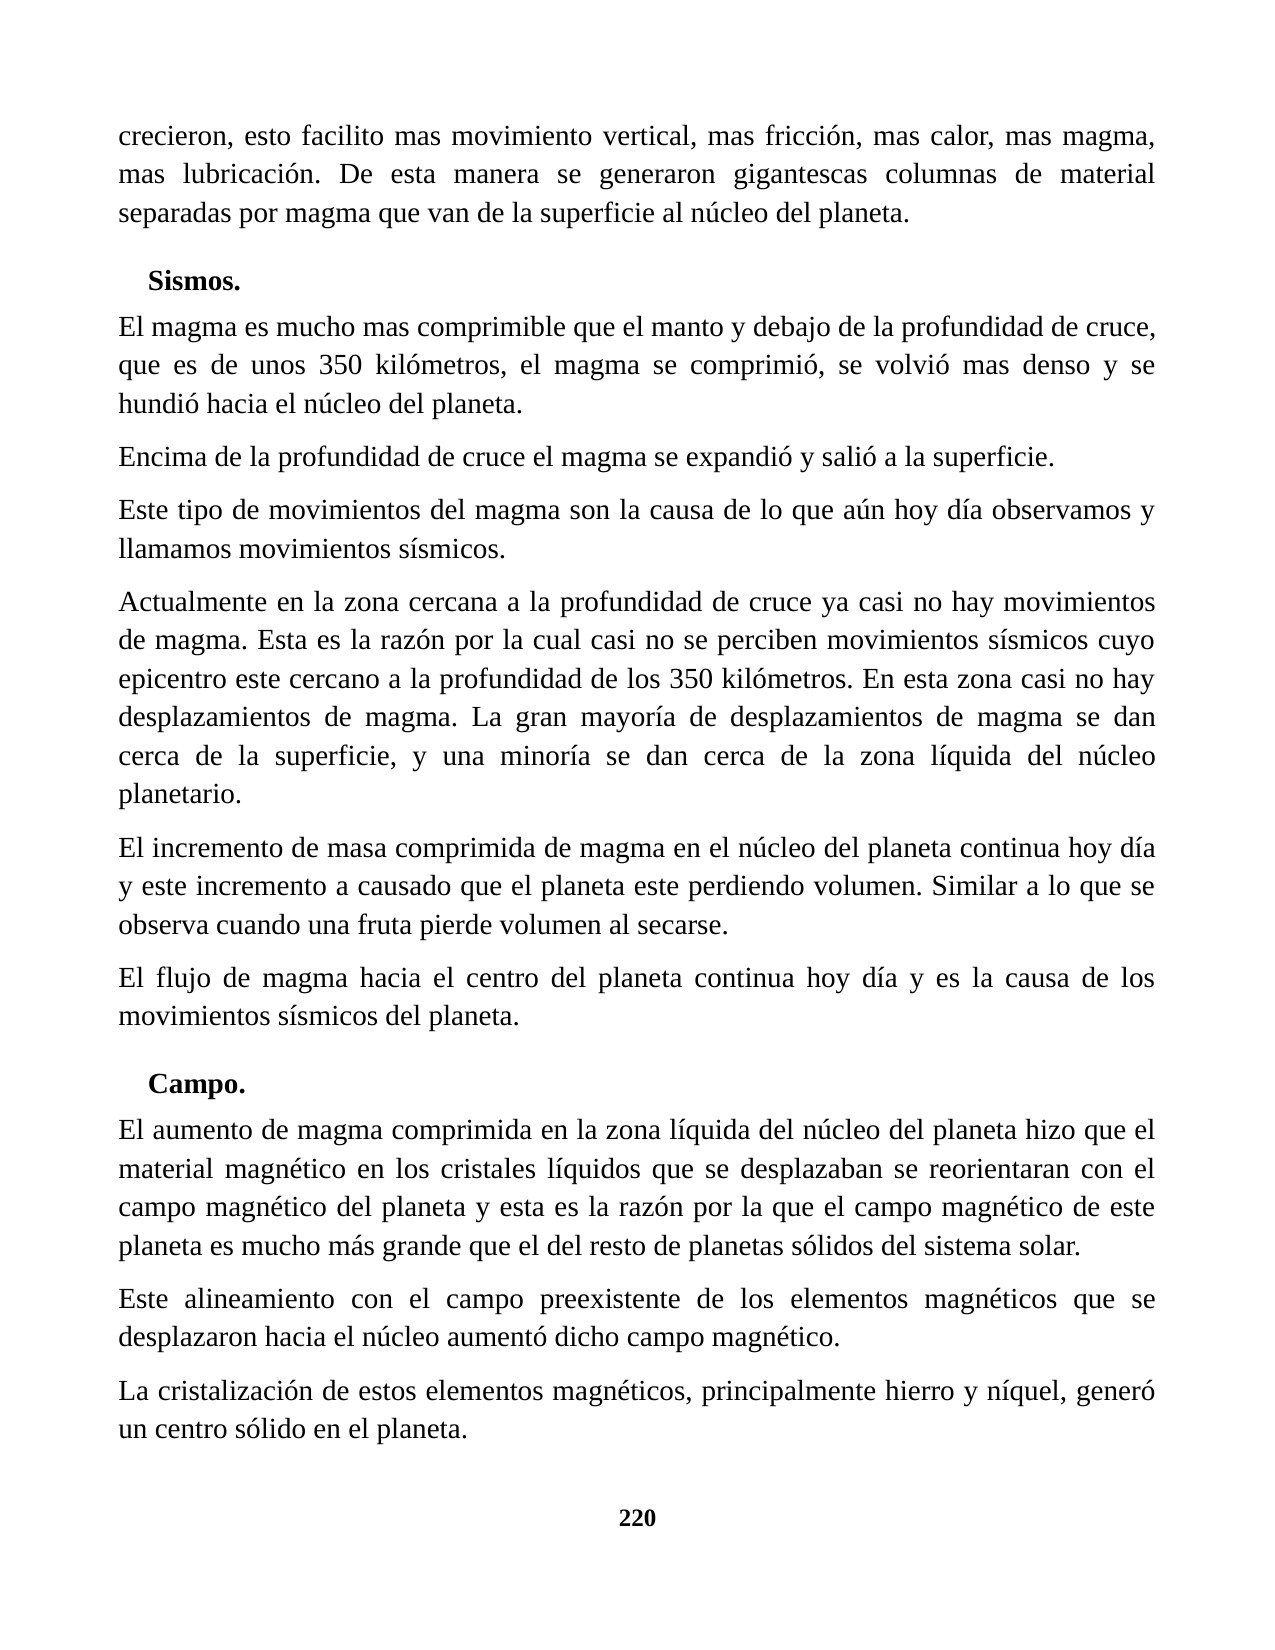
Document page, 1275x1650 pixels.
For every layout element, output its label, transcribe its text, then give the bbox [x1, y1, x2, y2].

text El aumento de magma comprimida en la zona líquida del núcleo del planeta hizo que el material magnético en los cristales líquidos que se desplazaban se reorientaran con el campo magnético del planeta y esta es la razón por la que el campo magnético de este planeta es mucho más grande que el del resto de planetas sólidos del sistema solar. [118, 1112, 1157, 1261]
subtitle Sismos. [148, 263, 1157, 296]
text Encima de la profundidad de cruce el magma se expandió y salió a la superficie. [118, 439, 1157, 473]
text Actualmente en la zona cercana a la profundidad de cruce ya casi no hay movimientos de magma. Esta es la razón por la cual casi no se perciben movimientos sísmicos cuyo epicentro este cercano a la profundidad de los 350 kilómetros. En esta zona casi no hay desplazamientos de magma. La gran mayoría de desplazamientos de magma se dan cerca de la superficie, y una minoría se dan cerca de la zona líquida del núcleo planetario. [118, 584, 1157, 810]
subtitle Campo. [148, 1066, 1157, 1100]
text crecieron, esto facilito mas movimiento vertical, mas fricción, mas calor, mas magma, mas lubricación. De esta manera se generaron gigantescas columnas de material separadas por magma que van de la superficie al núcleo del planeta. [118, 118, 1157, 229]
text La cristalización de estos elementos magnéticos, principalmente hierro y níquel, generó un centro sólido en el planeta. [118, 1373, 1157, 1445]
text Este tipo de movimientos del magma son la causa de lo que aún hoy día observamos y llamamos movimientos sísmicos. [118, 492, 1157, 564]
text El magma es mucho mas comprimible que el manto y debajo de la profundidad de cruce, que es de unos 350 kilómetros, el magma se comprimió, se volvió mas denso y se hundió hacia el núcleo del planeta. [118, 309, 1157, 419]
text Este alineamiento con el campo preexistente de los elementos magnéticos que se desplazaron hacia el núcleo aumentó dicho campo magnético. [118, 1281, 1157, 1353]
text El flujo de magma hacia el centro del planeta continua hoy día y es la causa de los movimientos sísmicos del planeta. [118, 960, 1157, 1032]
text El incremento de masa comprimida de magma en el núcleo del planeta continua hoy día y este incremento a causado que el planeta este perdiendo volumen. Similar a lo que se observa cuando una fruta pierde volumen al secarse. [118, 830, 1157, 940]
